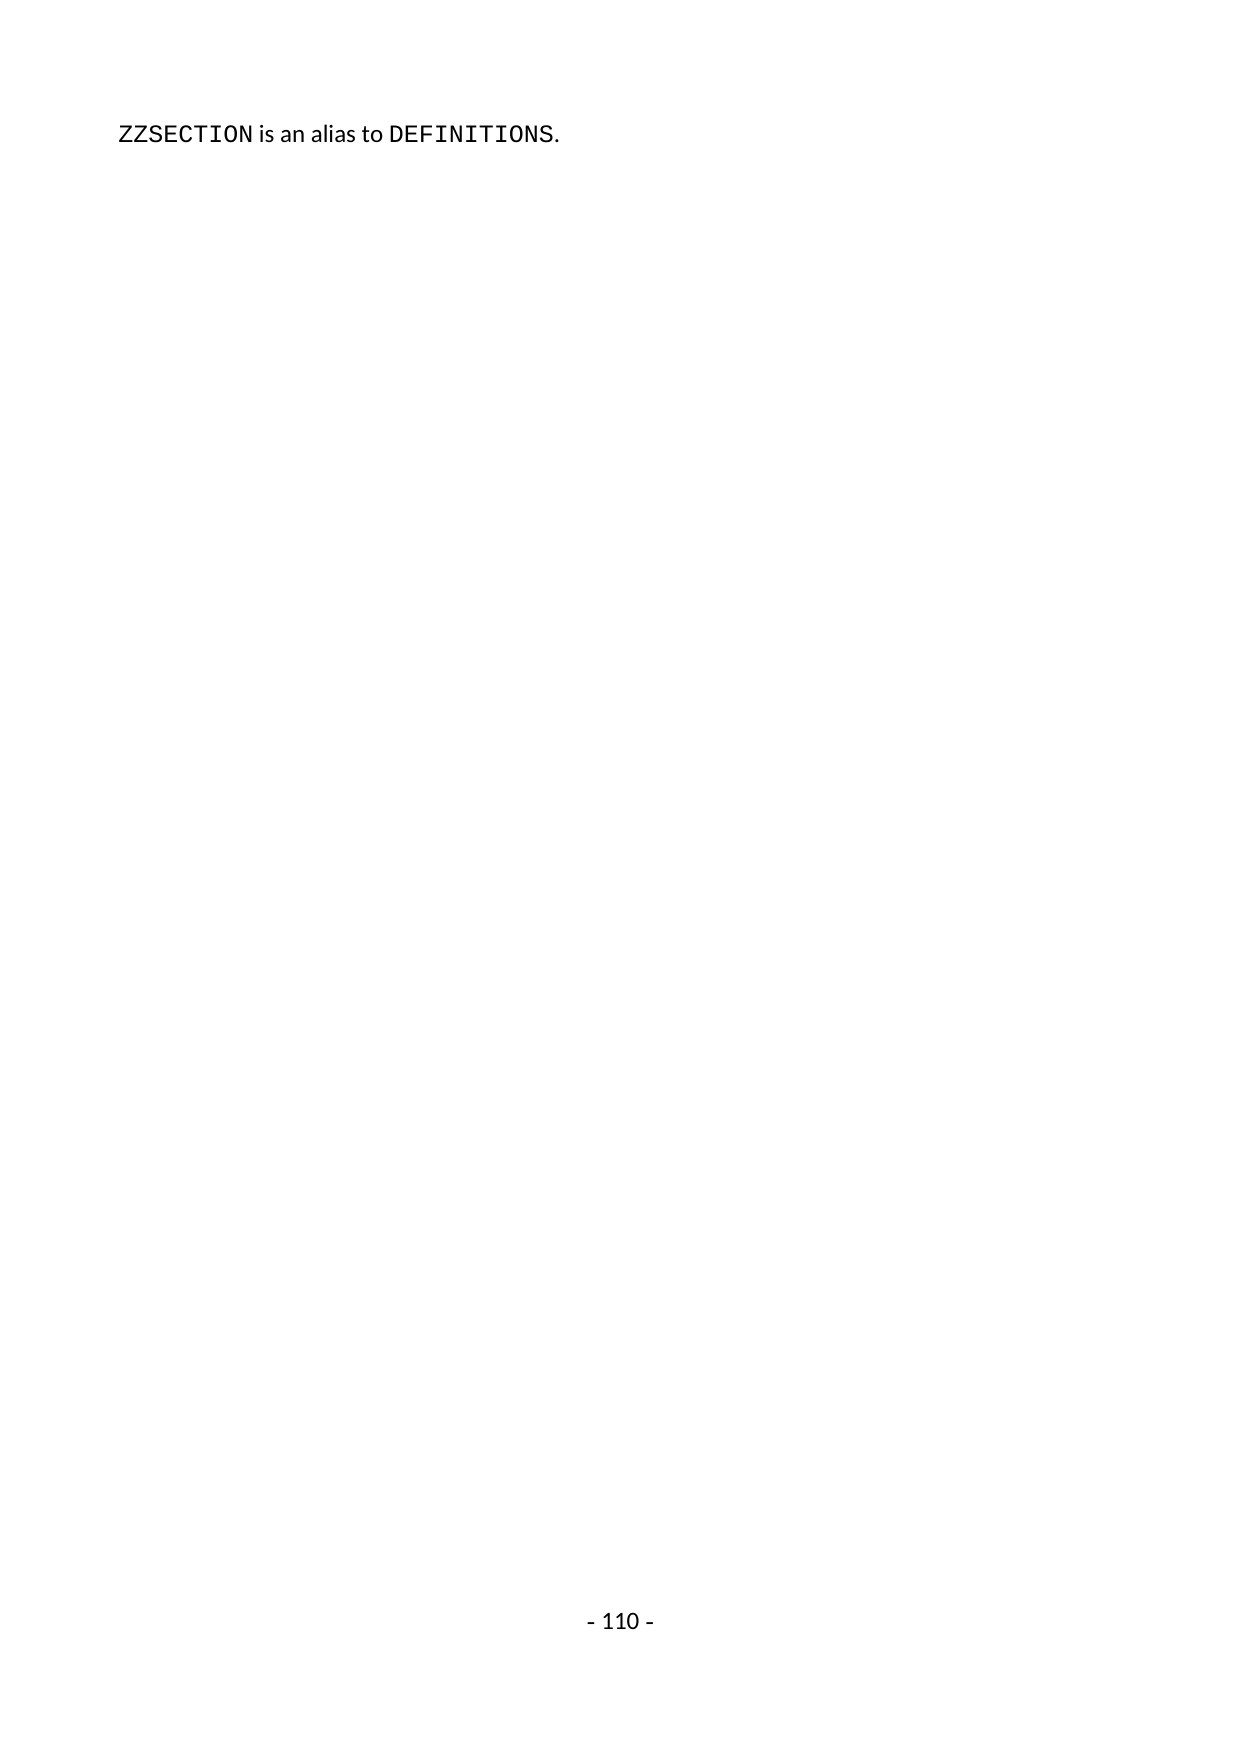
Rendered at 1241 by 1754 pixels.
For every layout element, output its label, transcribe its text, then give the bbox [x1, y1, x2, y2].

text ZZSECTION is an alias to DEFINITIONS. [118, 118, 1122, 150]
